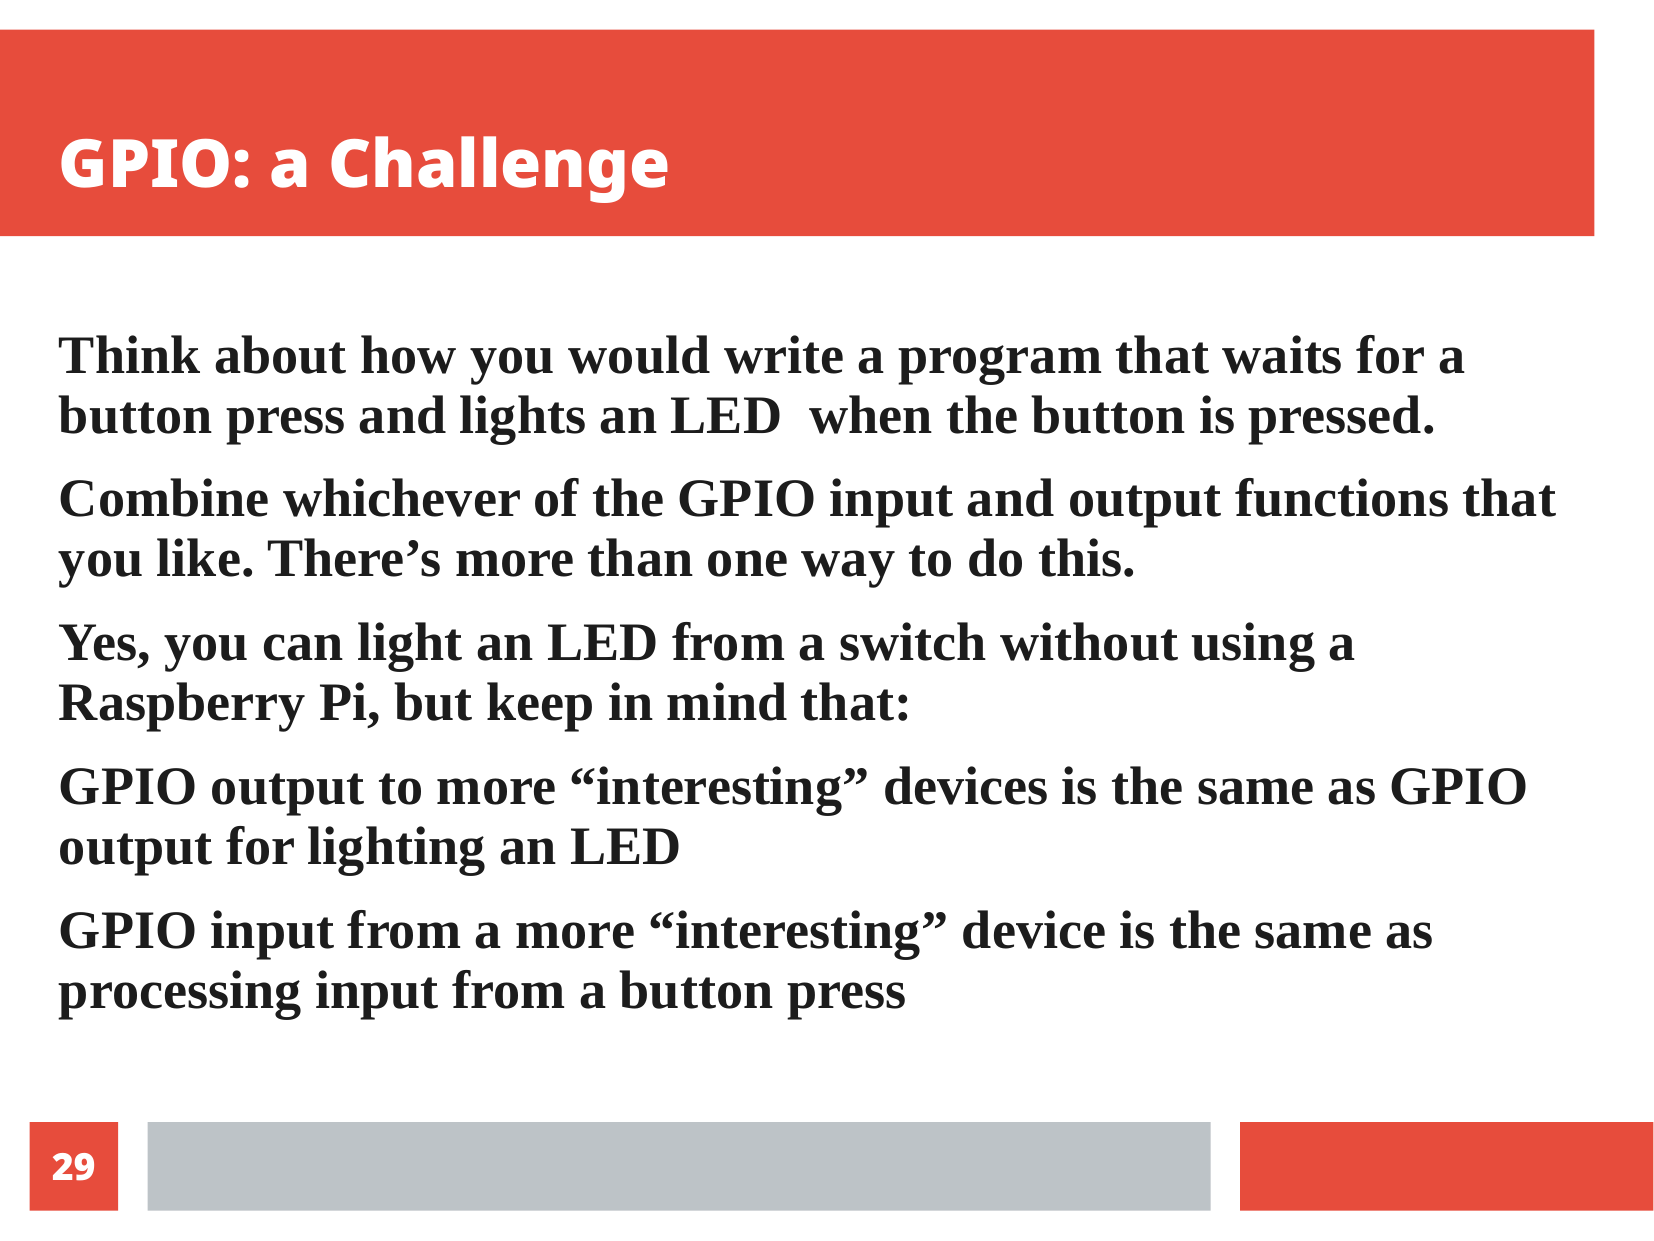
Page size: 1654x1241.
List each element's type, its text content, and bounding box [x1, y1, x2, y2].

list Think about how you would write a program that waits for a button press and lights an LED when the button is pressed. Combine whichever of the GPIO input and output functions that you like. There’s more than one way to do this. Yes, you can light an LED from a switch without using a Raspberry Pi, but keep in mind that: GPIO output to more “interesting” devices is the same as GPIO output for lighting an LED GPIO input from a more “interesting” device is the same as processing input from a button press [59, 324, 1565, 1093]
title GPIO: a Challenge [59, 59, 1595, 207]
